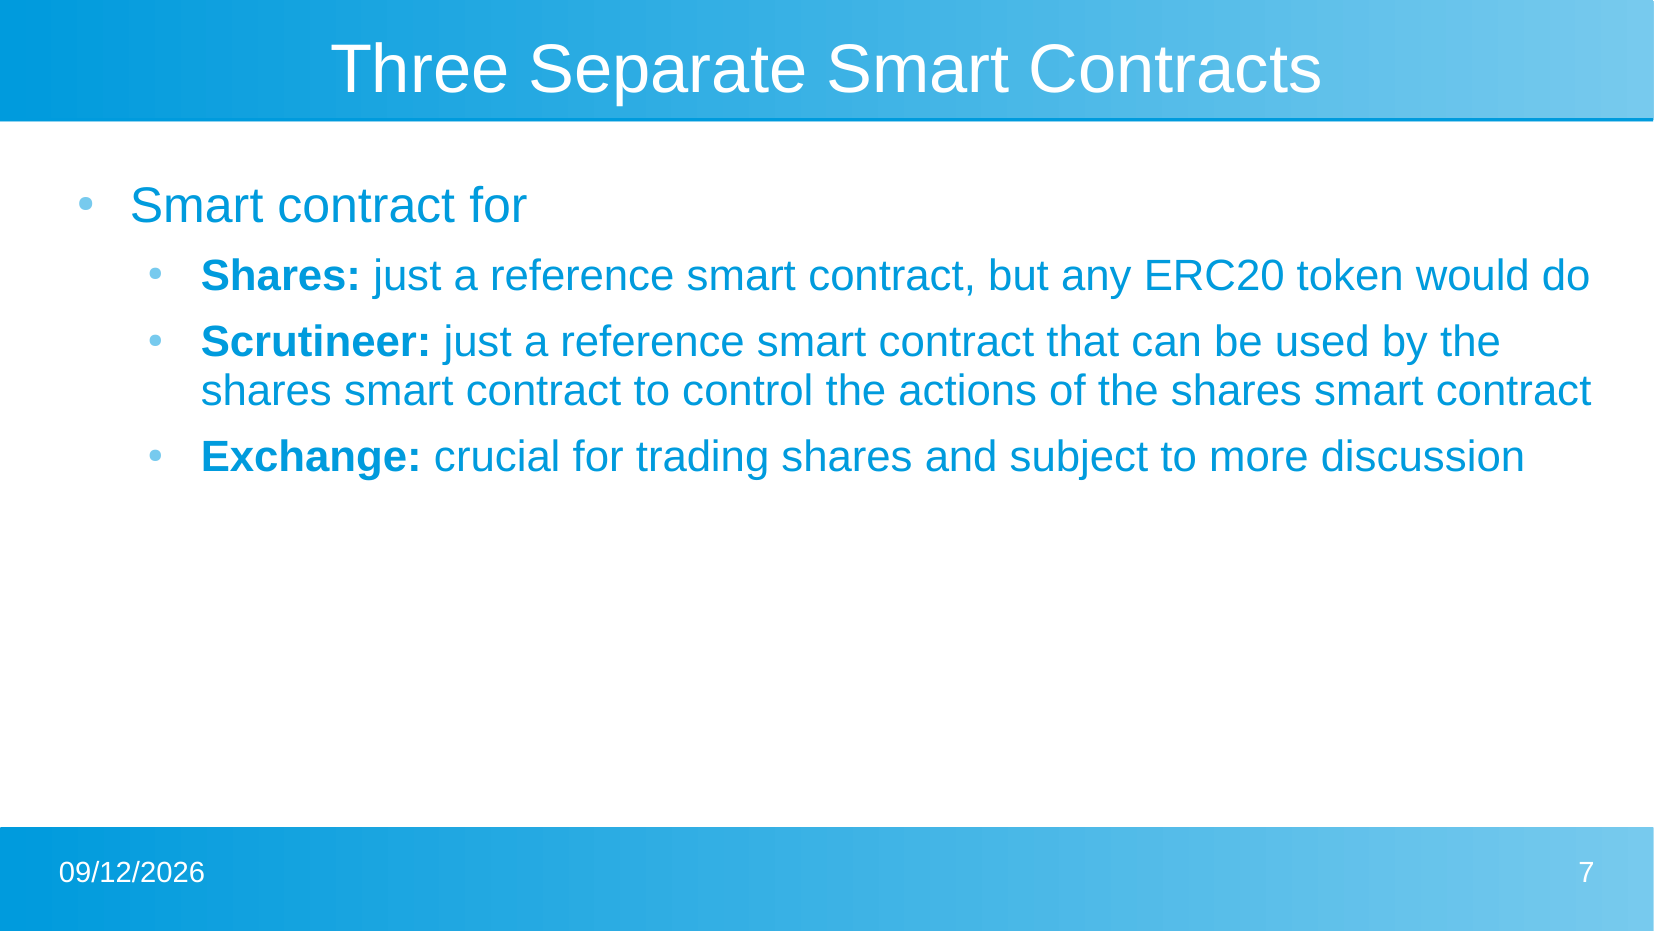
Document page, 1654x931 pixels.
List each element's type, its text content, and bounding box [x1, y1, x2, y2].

title Three Separate Smart Contracts [59, 29, 1595, 108]
list Smart contract for Shares: just a reference smart contract, but any ERC20 token would do Scrutineer: just a reference smart contract that can be used by the shares smart contract to control the actions of the shares smart contract Exchange: crucial for trading shares and subject to more discussion [59, 177, 1595, 768]
